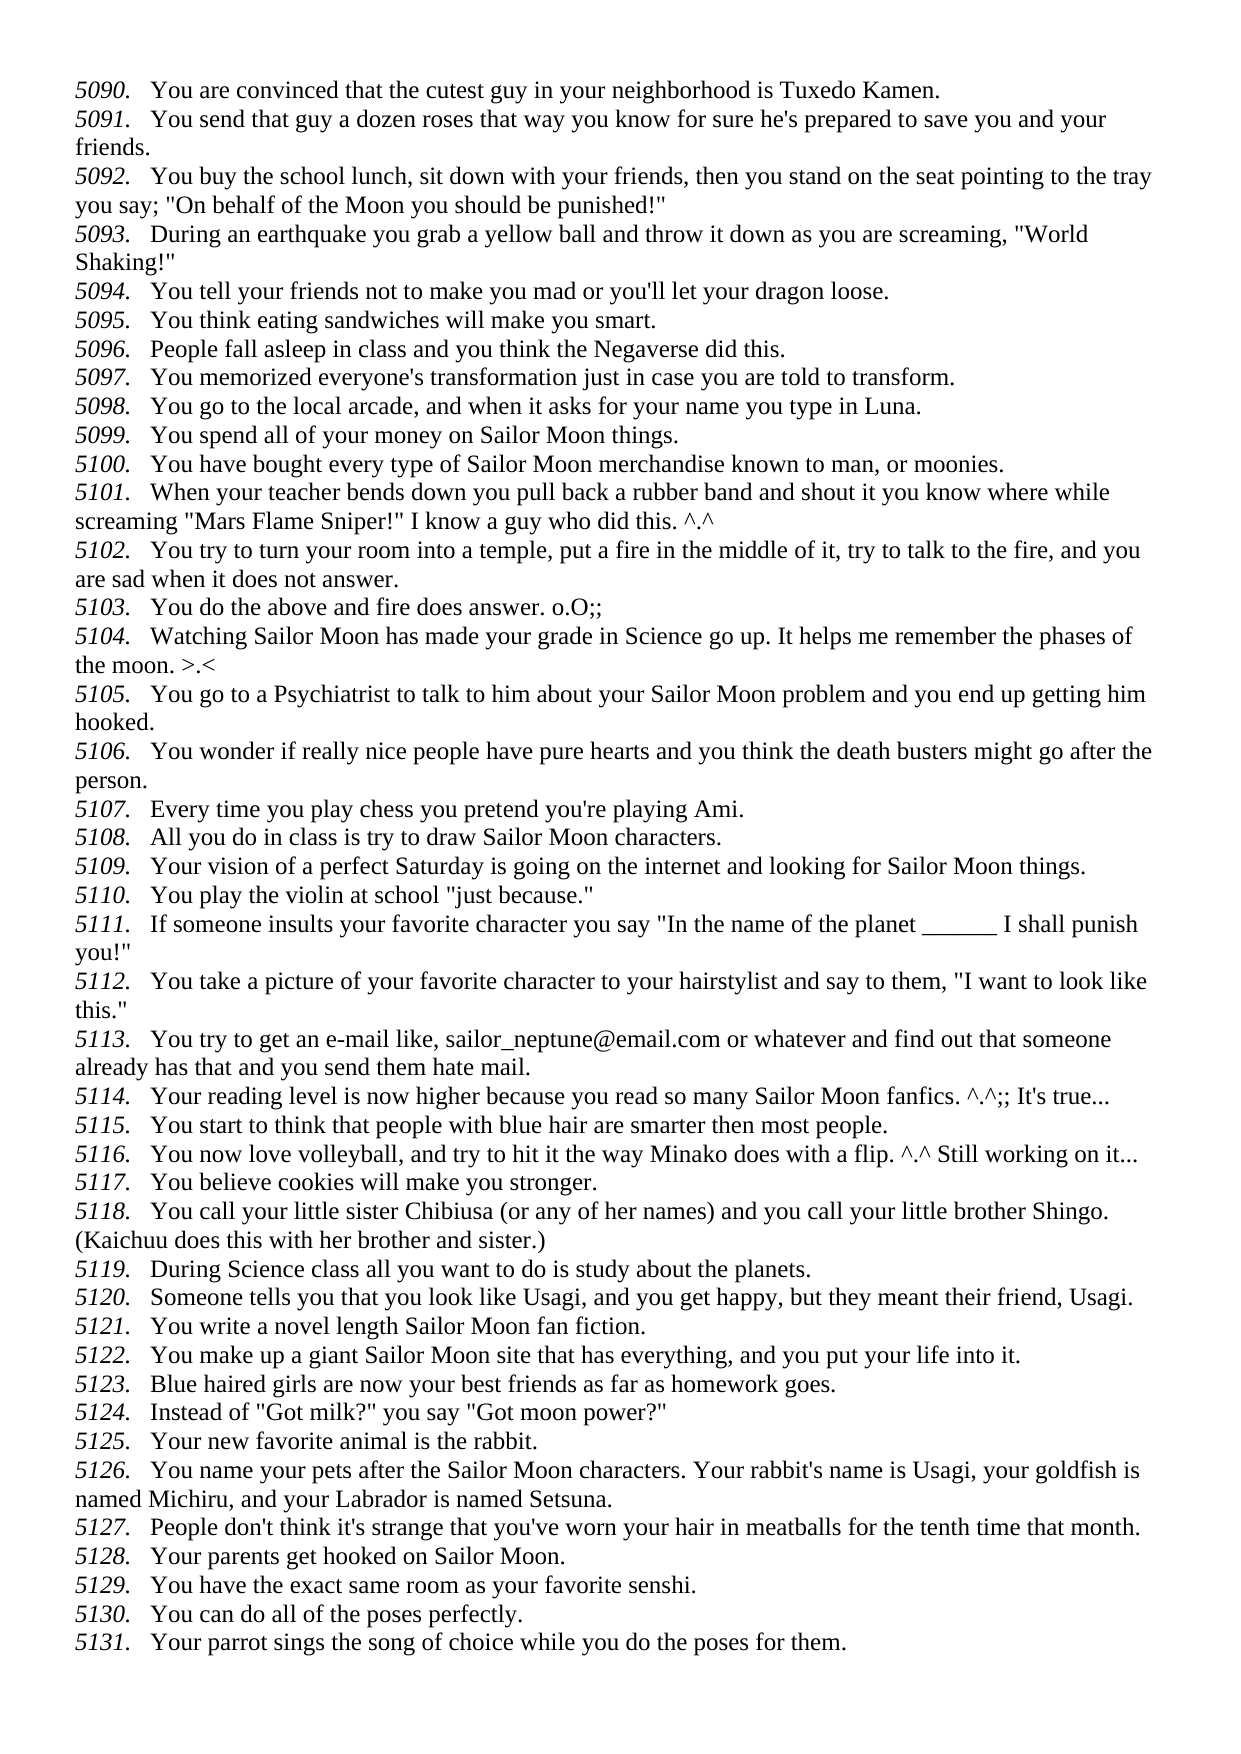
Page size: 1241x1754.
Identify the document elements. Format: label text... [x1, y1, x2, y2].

list You do the above and fire does answer. o.O;; [75, 592, 1165, 621]
list During Science class all you want to do is study about the planets. [75, 1254, 1165, 1282]
list Your reading level is now higher because you read so many Sailor Moon fanfics. ^.^;; It's true... [75, 1081, 1165, 1110]
list You can do all of the poses perfectly. [75, 1599, 1165, 1627]
list You think eating sandwiches will make you smart. [75, 305, 1165, 334]
list All you do in class is try to draw Sailor Moon characters. [75, 822, 1165, 851]
list You wonder if really nice people have pure hearts and you think the death busters might go after the person. [75, 736, 1165, 794]
list You believe cookies will make you stronger. [75, 1167, 1165, 1196]
list You name your pets after the Sailor Moon characters. Your rabbit's name is Usagi, your goldfish is named Michiru, and your Labrador is named Setsuna. [75, 1455, 1165, 1512]
list During an earthquake you grab a yellow ball and throw it down as you are screaming, "World Shaking!" [75, 219, 1165, 276]
list Instead of "Got milk?" you say "Got moon power?" [75, 1397, 1165, 1426]
list You start to think that people with blue hair are smarter then most people. [75, 1110, 1165, 1139]
list You take a picture of your favorite character to your hairstylist and say to them, "I want to look like this." [75, 966, 1165, 1024]
list You make up a giant Sailor Moon site that has everything, and you put your life into it. [75, 1340, 1165, 1369]
list Your parents get hooked on Sailor Moon. [75, 1541, 1165, 1570]
list You write a novel length Sailor Moon fan fiction. [75, 1311, 1165, 1340]
list You now love volleyball, and try to hit it the way Minako does with a flip. ^.^ Still working on it... [75, 1139, 1165, 1167]
list Your new favorite animal is the rabbit. [75, 1426, 1165, 1455]
list Someone tells you that you look like Usagi, and you get happy, but they meant their friend, Usagi. [75, 1282, 1165, 1311]
list You go to the local arcade, and when it asks for your name you type in Luna. [75, 391, 1165, 420]
list Your vision of a perfect Saturday is going on the internet and looking for Sailor Moon things. [75, 851, 1165, 880]
list You try to get an e-mail like, sailor_neptune@email.com or whatever and find out that someone already has that and you send them hate mail. [75, 1024, 1165, 1081]
list You try to turn your room into a temple, put a fire in the middle of it, try to talk to the fire, and you are sad when it does not answer. [75, 535, 1165, 592]
list Every time you play chess you pretend you're playing Ami. [75, 794, 1165, 822]
list People don't think it's strange that you've worn your hair in meatballs for the tenth time that month. [75, 1512, 1165, 1541]
list People fall asleep in class and you think the Negaverse did this. [75, 334, 1165, 362]
list You are convinced that the cutest guy in your neighborhood is Tuxedo Kamen. [75, 75, 1165, 104]
list You have the exact same room as your favorite senshi. [75, 1570, 1165, 1599]
list You play the violin at school "just because." [75, 880, 1165, 909]
list You go to a Psychiatrist to talk to him about your Sailor Moon problem and you end up getting him hooked. [75, 679, 1165, 736]
list You call your little sister Chibiusa (or any of her names) and you call your little brother Shingo. (Kaichuu does this with her brother and sister.) [75, 1196, 1165, 1254]
list You tell your friends not to make you mad or you'll let your dragon loose. [75, 276, 1165, 305]
list If someone insults your favorite character you say "In the name of the planet ______ I shall punish you!" [75, 909, 1165, 966]
list Watching Sailor Moon has made your grade in Science go up. It helps me remember the phases of the moon. >.< [75, 621, 1165, 679]
list You spend all of your money on Sailor Moon things. [75, 420, 1165, 449]
list You buy the school lunch, sit down with your friends, then you stand on the seat pointing to the tray you say; "On behalf of the Moon you should be punished!" [75, 161, 1165, 219]
list You send that guy a dozen roses that way you know for sure he's prepared to save you and your friends. [75, 104, 1165, 161]
list When your teacher bends down you pull back a rubber band and shout it you know where while screaming "Mars Flame Sniper!" I know a guy who did this. ^.^ [75, 477, 1165, 535]
list Your parrot sings the song of choice while you do the poses for them. [75, 1627, 1165, 1656]
list You have bought every type of Sailor Moon merchandise known to man, or moonies. [75, 449, 1165, 477]
list You memorized everyone's transformation just in case you are told to transform. [75, 362, 1165, 391]
list Blue haired girls are now your best friends as far as homework goes. [75, 1369, 1165, 1397]
